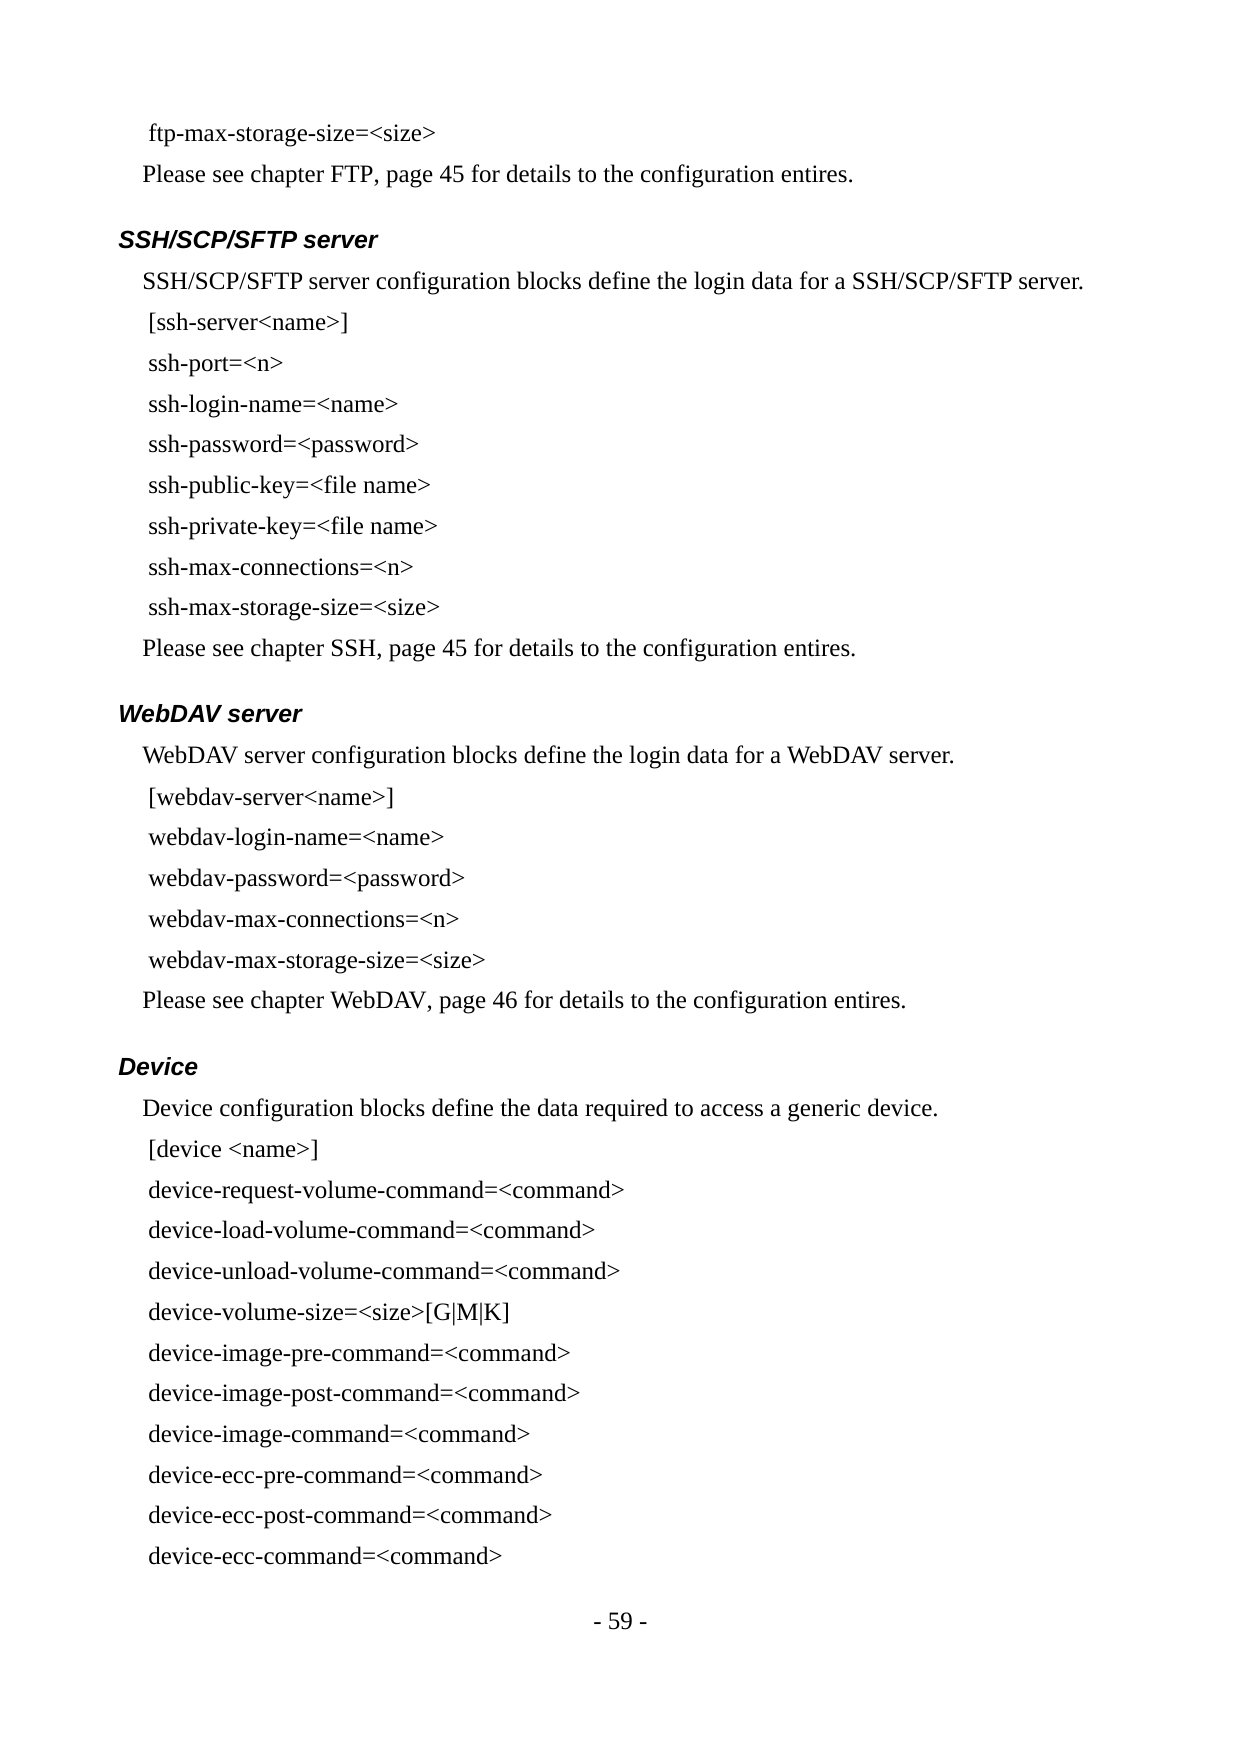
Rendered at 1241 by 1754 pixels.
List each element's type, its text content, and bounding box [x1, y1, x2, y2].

text Device configuration blocks define the data required to access a generic device. [118, 1093, 1122, 1121]
text ssh-private-key=<file name> [148, 511, 1122, 540]
text device-unload-volume-command=<command> [148, 1256, 1122, 1285]
text ssh-max-connections=<n> [148, 552, 1122, 581]
text SSH/SCP/SFTP server configuration blocks define the login data for a SSH/SCP/SFTP server. [118, 266, 1122, 295]
text device-ecc-post-command=<command> [148, 1501, 1122, 1529]
subtitle Device [118, 1052, 1122, 1080]
text device-ecc-command=<command> [148, 1541, 1122, 1570]
text ssh-password=<password> [148, 429, 1122, 458]
text ssh-login-name=<name> [148, 389, 1122, 418]
text [webdav-server<name>] [148, 782, 1122, 811]
text Please see chapter WebDAV, page 48 for details to the configuration entires. [118, 985, 1122, 1014]
text Please see chapter SSH, page 47 for details to the configuration entires. [118, 633, 1122, 662]
text device-ecc-pre-command=<command> [148, 1460, 1122, 1488]
text device-image-pre-command=<command> [148, 1338, 1122, 1366]
text ftp-max-storage-size=<size> [148, 118, 1122, 147]
text device-request-volume-command=<command> [148, 1175, 1122, 1203]
text ssh-public-key=<file name> [148, 470, 1122, 499]
text [ssh-server<name>] [148, 307, 1122, 336]
subtitle SSH/SCP/SFTP server [118, 225, 1122, 254]
text device-image-command=<command> [148, 1419, 1122, 1448]
subtitle WebDAV server [118, 699, 1122, 728]
text Please see chapter FTP, page 46 for details to the configuration entires. [118, 159, 1122, 188]
text webdav-password=<password> [148, 863, 1122, 892]
text ssh-max-storage-size=<size> [148, 592, 1122, 621]
text device-volume-size=<size>[G|M|K] [148, 1297, 1122, 1326]
text ssh-port=<n> [148, 348, 1122, 377]
text device-load-volume-command=<command> [148, 1215, 1122, 1244]
text device-image-post-command=<command> [148, 1378, 1122, 1407]
text webdav-login-name=<name> [148, 822, 1122, 851]
text WebDAV server configuration blocks define the login data for a WebDAV server. [118, 741, 1122, 769]
text webdav-max-connections=<n> [148, 904, 1122, 933]
text webdav-max-storage-size=<size> [148, 945, 1122, 973]
text [device <name>] [148, 1134, 1122, 1163]
